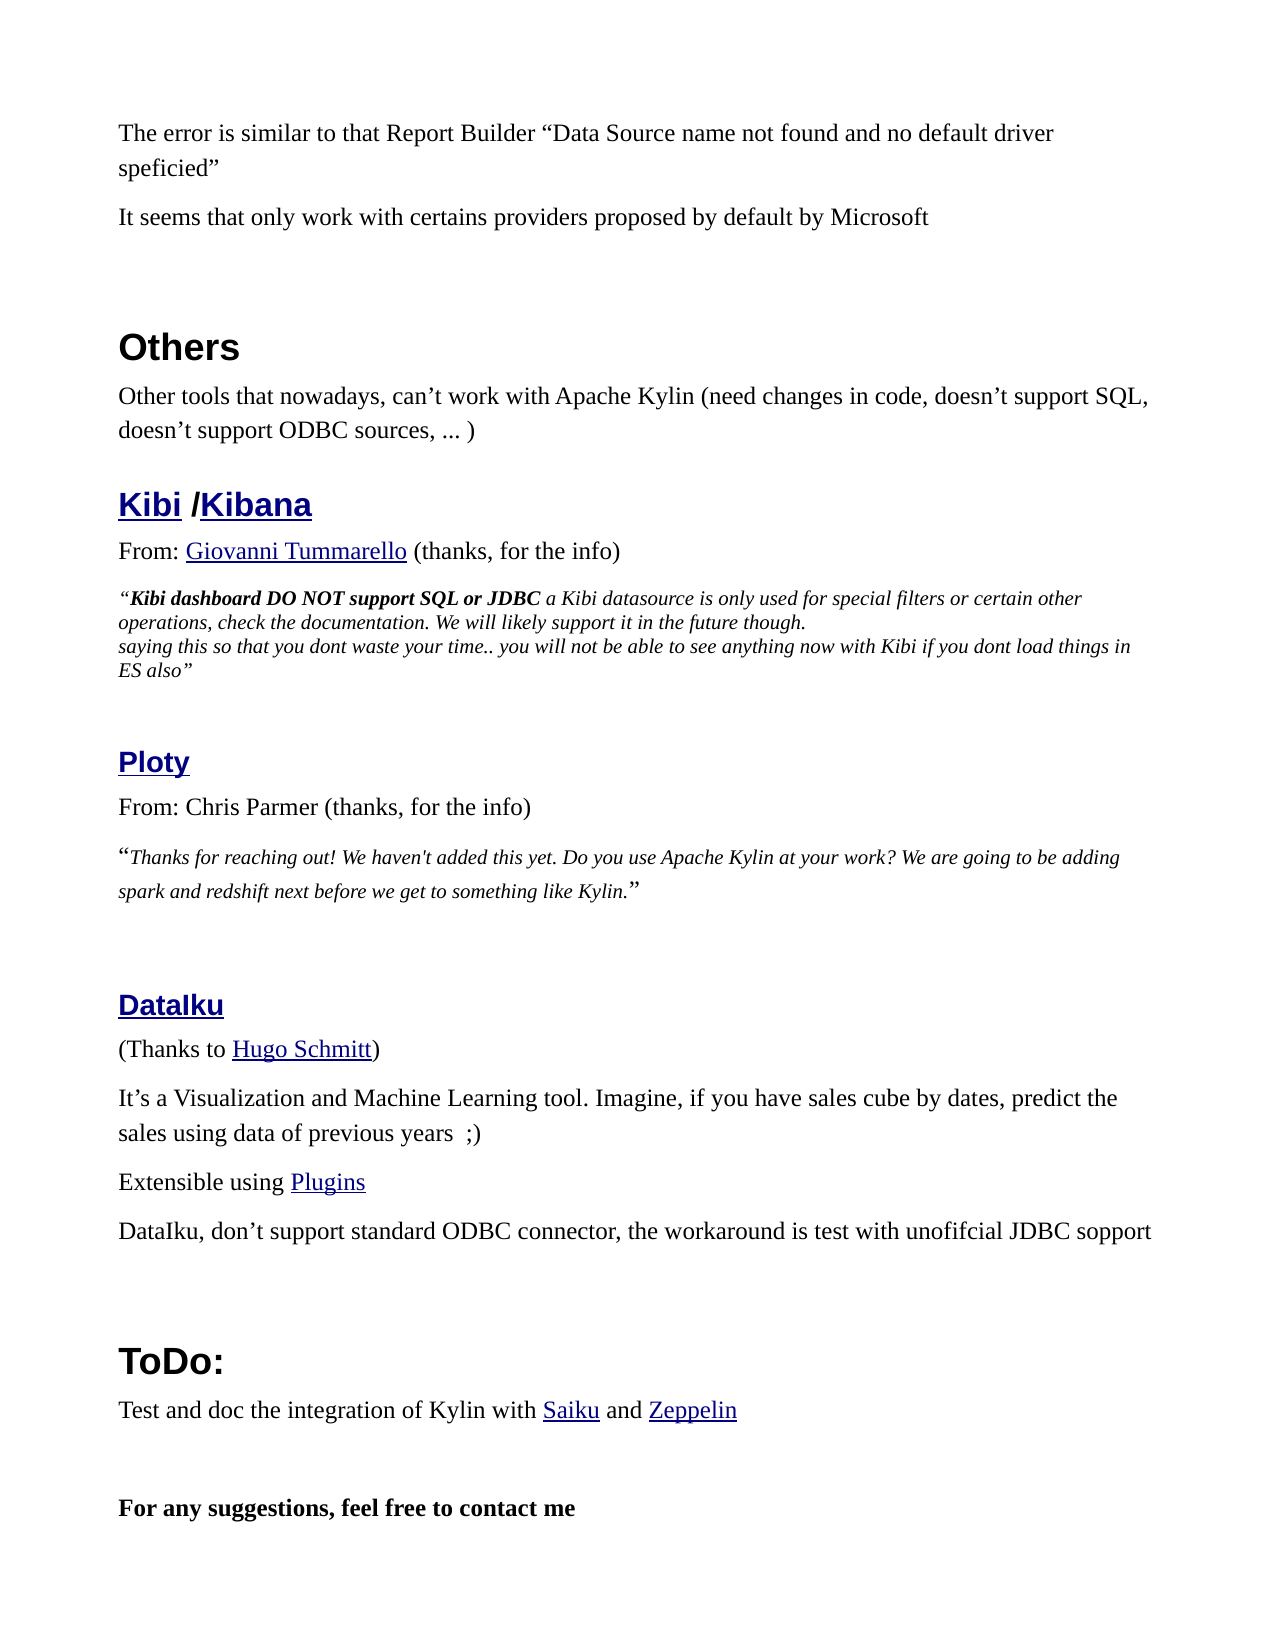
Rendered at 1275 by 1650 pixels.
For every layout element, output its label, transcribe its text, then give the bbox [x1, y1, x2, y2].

text Test and doc the integration of Kylin with Saiku and Zeppelin [118, 1395, 1157, 1424]
text DataIku, don’t support standard ODBC connector, the workaround is test with unofifcial JDBC sopport [118, 1216, 1157, 1244]
text It’s a Visualization and Machine Learning tool. Imagine, if you have sales cube by dates, predict the sales using data of previous years ;) [118, 1083, 1157, 1146]
text The error is similar to that Report Builder “Data Source name not found and no default driver speficied” [118, 118, 1157, 181]
text (Thanks to Hugo Schmitt) [118, 1034, 1157, 1063]
subtitle ToDo: [118, 1339, 1157, 1383]
text It seems that only work with certains providers proposed by default by Microsoft [118, 202, 1157, 230]
text For any suggestions, feel free to contact me [118, 1493, 1157, 1522]
text Extensible using Plugins [118, 1167, 1157, 1196]
text “Thanks for reaching out! We haven't added this yet. Do you use Apache Kylin at your work? We are going to be adding spark and redshift next before we get to something like Kylin.” [118, 841, 1157, 904]
subtitle DataIku [118, 988, 1157, 1022]
subtitle Kibi /Kibana [118, 485, 1157, 524]
text Other tools that nowadays, can’t work with Apache Kylin (need changes in code, doesn’t support SQL, doesn’t support ODBC sources, ... ) [118, 381, 1157, 444]
subtitle Ploty [118, 745, 1157, 779]
text From: Chris Parmer (thanks, for the info) [118, 792, 1157, 820]
text saying this so that you dont waste your time.. you will not be able to see anything now with Kibi if you dont load things in ES also” [118, 634, 1157, 682]
subtitle Others [118, 325, 1157, 368]
text From: Giovanni Tummarello (thanks, for the info) [118, 536, 1157, 565]
text “Kibi dashboard DO NOT support SQL or JDBC a Kibi datasource is only used for special filters or certain other operations, check the documentation. We will likely support it in the future though. [118, 586, 1157, 634]
